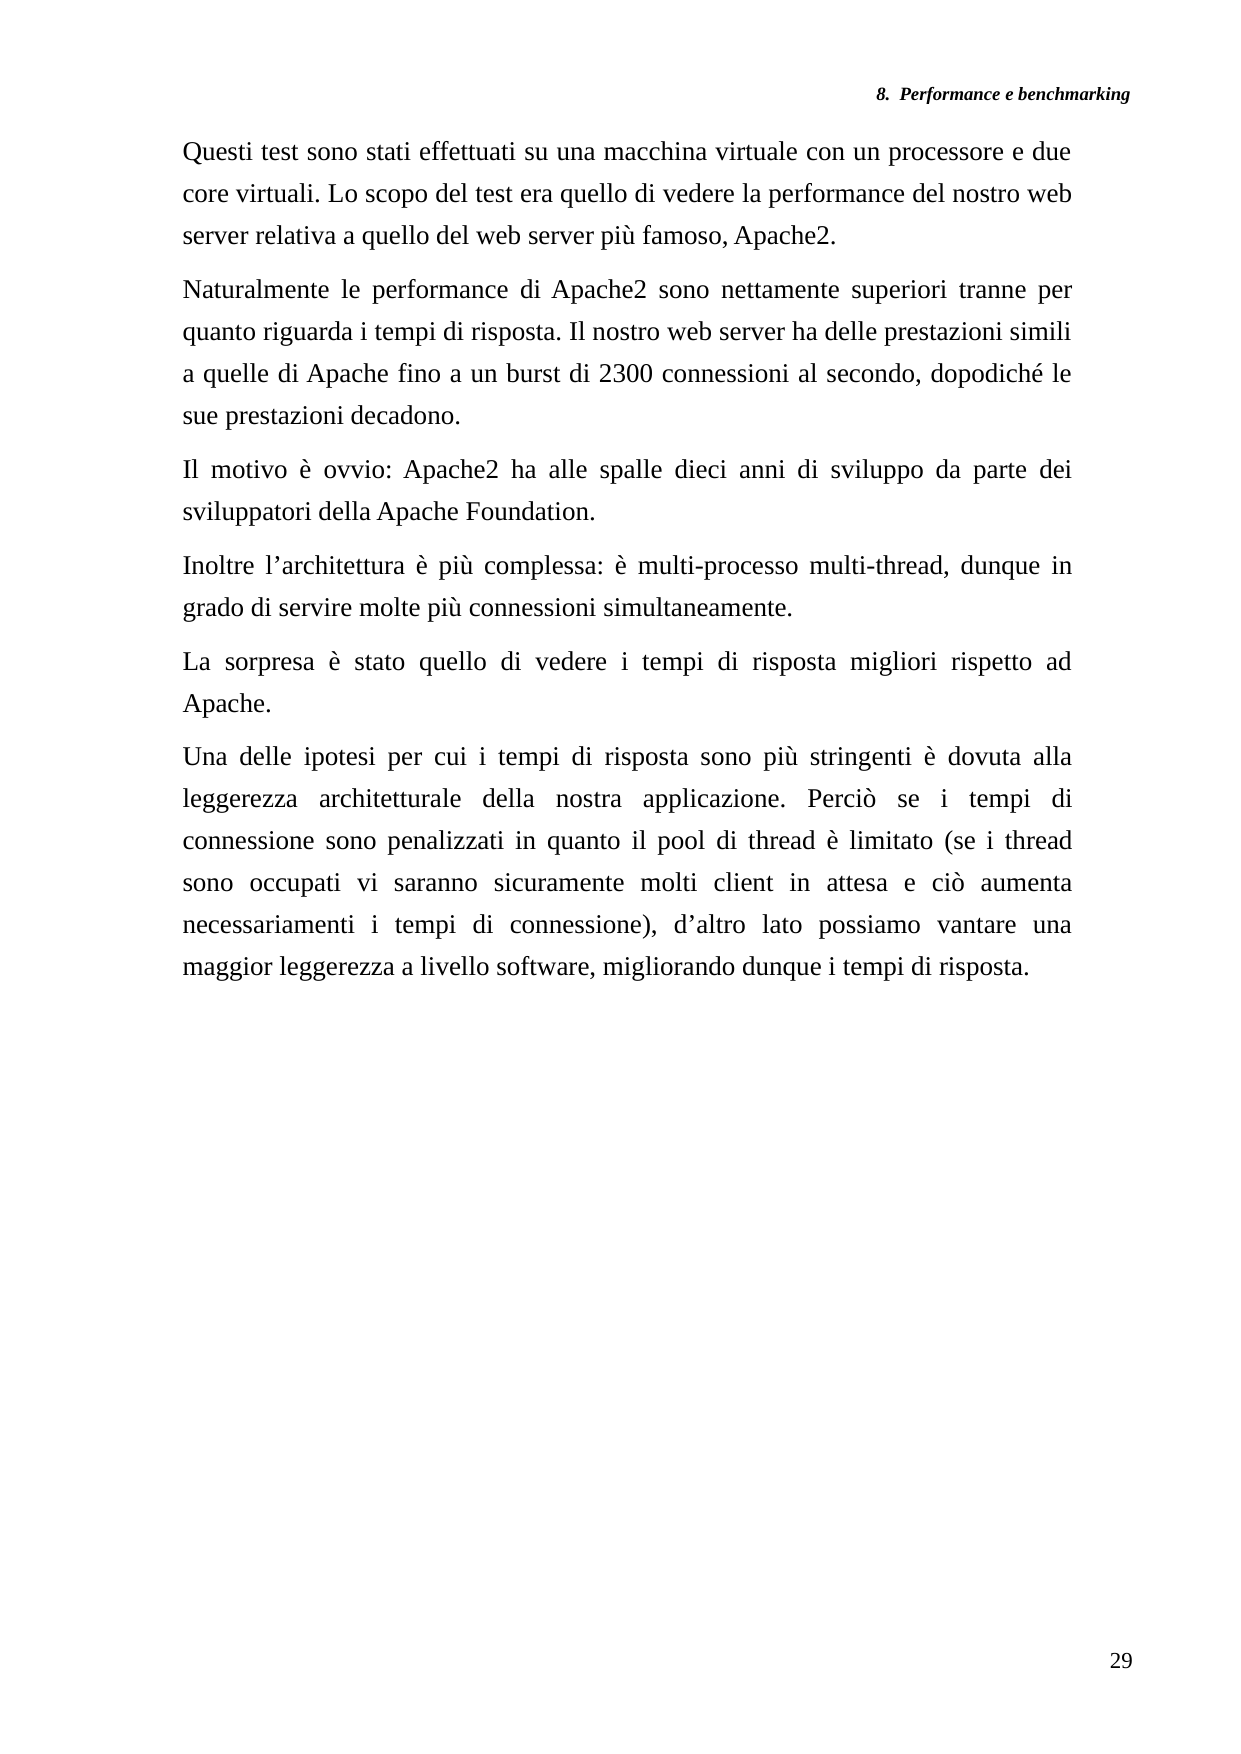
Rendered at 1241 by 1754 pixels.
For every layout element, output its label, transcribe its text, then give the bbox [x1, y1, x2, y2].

text Il motivo è ovvio: Apache2 ha alle spalle dieci anni di sviluppo da parte dei sviluppatori della Apache Foundation. [182, 453, 1073, 526]
text Inoltre l’architettura è più complessa: è multi-processo multi-thread, dunque in grado di servire molte più connessioni simultaneamente. [182, 549, 1073, 622]
text Naturalmente le performance di Apache2 sono nettamente superiori tranne per quanto riguarda i tempi di risposta. Il nostro web server ha delle prestazioni simili a quelle di Apache fino a un burst di 2300 connessioni al secondo, dopodiché le sue prestazioni decadono. [182, 273, 1073, 430]
text La sorpresa è stato quello di vedere i tempi di risposta migliori rispetto ad Apache. [182, 645, 1073, 718]
text Questi test sono stati effettuati su una macchina virtuale con un processore e due core virtuali. Lo scopo del test era quello di vedere la performance del nostro web server relativa a quello del web server più famoso, Apache2. [182, 135, 1073, 251]
text Una delle ipotesi per cui i tempi di risposta sono più stringenti è dovuta alla leggerezza architetturale della nostra applicazione. Perciò se i tempi di connessione sono penalizzati in quanto il pool di thread è limitato (se i thread sono occupati vi saranno sicuramente molti client in attesa e ciò aumenta necessariamenti i tempi di connessione), d’altro lato possiamo vantare una maggior leggerezza a livello software, migliorando dunque i tempi di risposta. [182, 741, 1073, 982]
